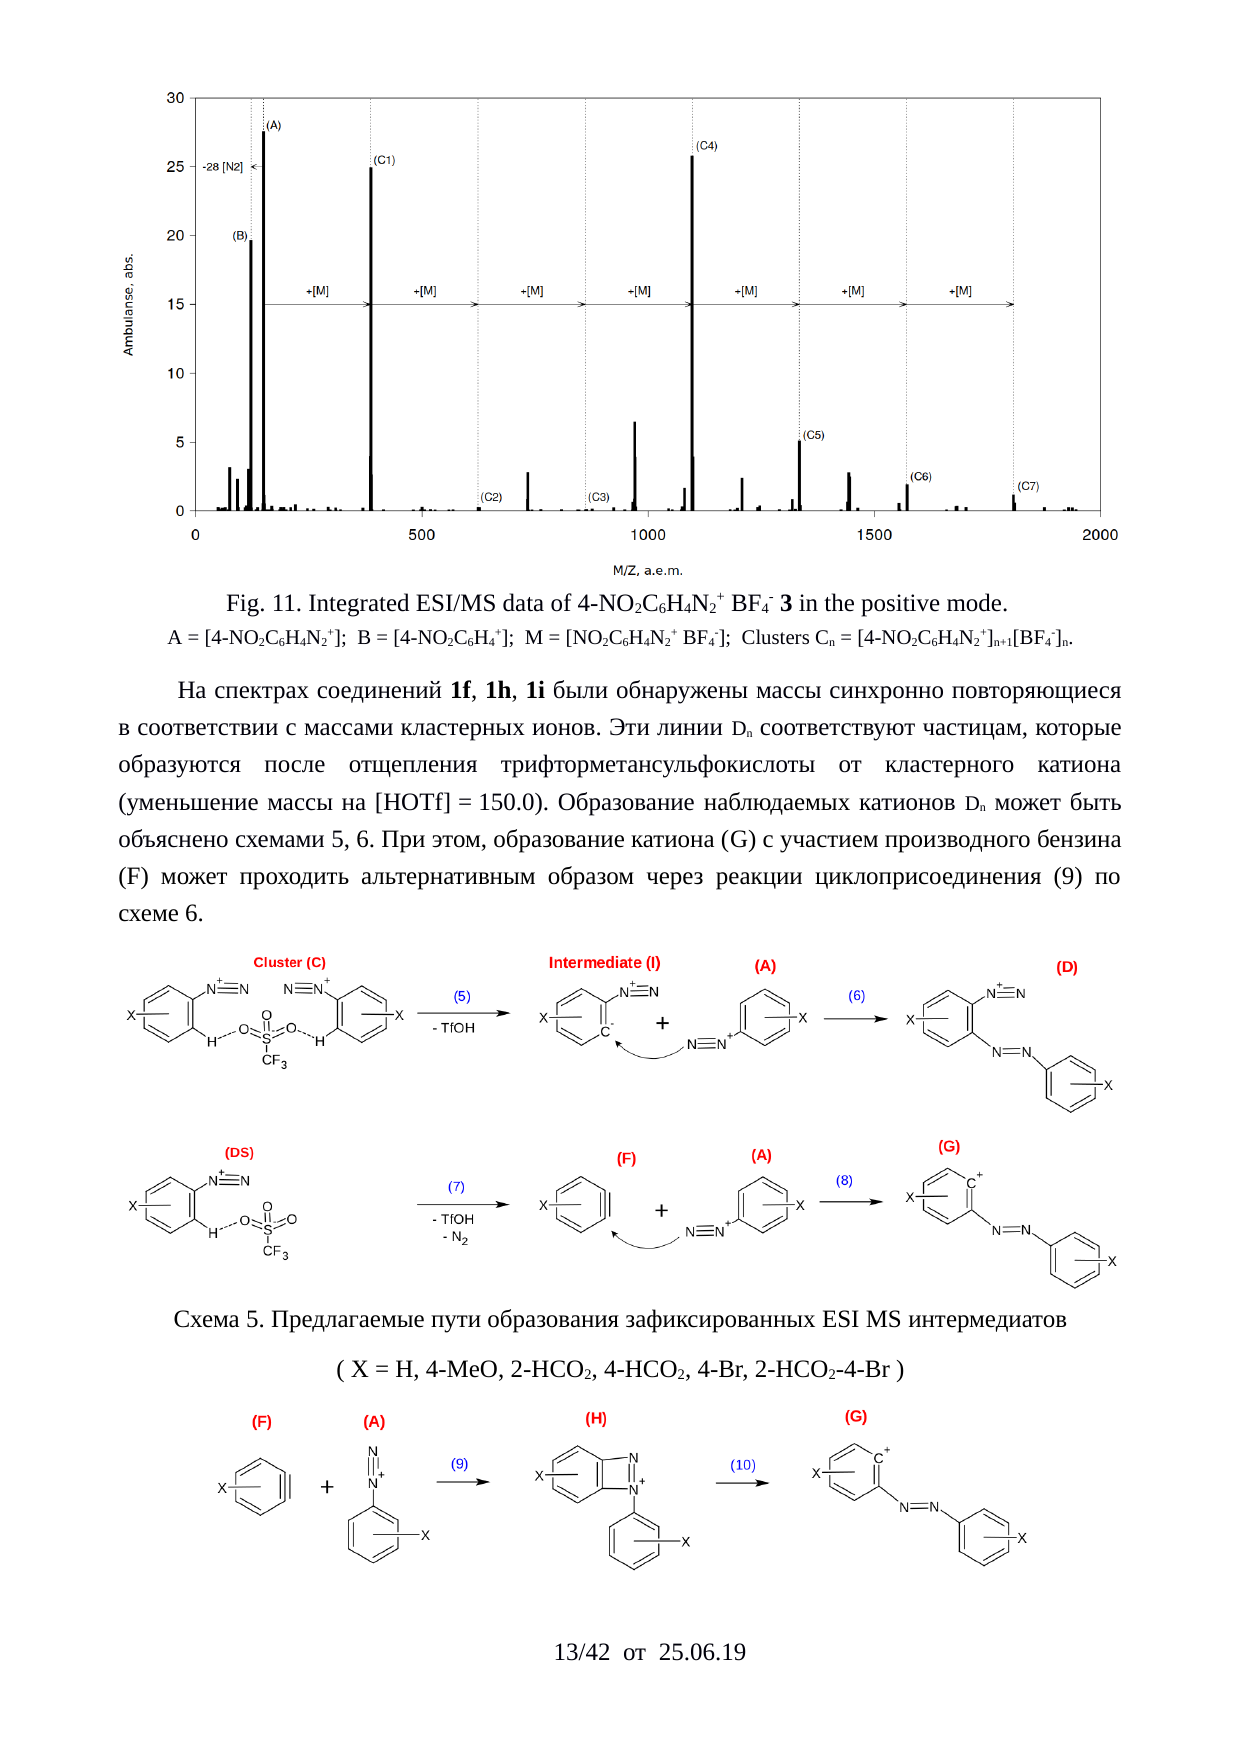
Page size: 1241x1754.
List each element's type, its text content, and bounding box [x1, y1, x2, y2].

text ( X = H, 4-MeO, 2-HCO2, 4-HCO2, 4-Br, 2-HCO2-4-Br ) [118, 1354, 1122, 1382]
text A = [4-NO2C6H4N2+]; B = [4-NO2C6H4+]; M = [NO2C6H4N2+ BF4-]; Clusters Cn = [4-NO2C6H4N2+]n+1[BF4-]n. [118, 625, 1122, 649]
picture [118, 1131, 1123, 1296]
picture [118, 88, 1123, 579]
picture [206, 1402, 1035, 1579]
picture [118, 947, 1123, 1124]
text Схема 5. Предлагаемые пути образования зафиксированных ESI MS интермедиатов [118, 1304, 1122, 1333]
text Fig. 11. Integrated ESI/MS data of 4-NO2C6H4N2+ BF4- 3 in the positive mode. [118, 588, 1122, 616]
text На спектрах соединений 1f, 1h, 1i были обнаружены массы синхронно повторяющиеся в соответствии с массами кластерных ионов. Эти линии Dn соответствуют частицам, которые образуются после отщепления трифторметансульфокислоты от кластерного катиона (уменьшение массы на [HOTf] = 150.0). Образование наблюдаемых катионов Dn может быть объяснено схемами 5, 6. При этом, образование катиона (G) с участием производного бензина (F) может проходить альтернативным образом через реакции циклоприсоединения (9) по схеме 6. [118, 675, 1122, 927]
